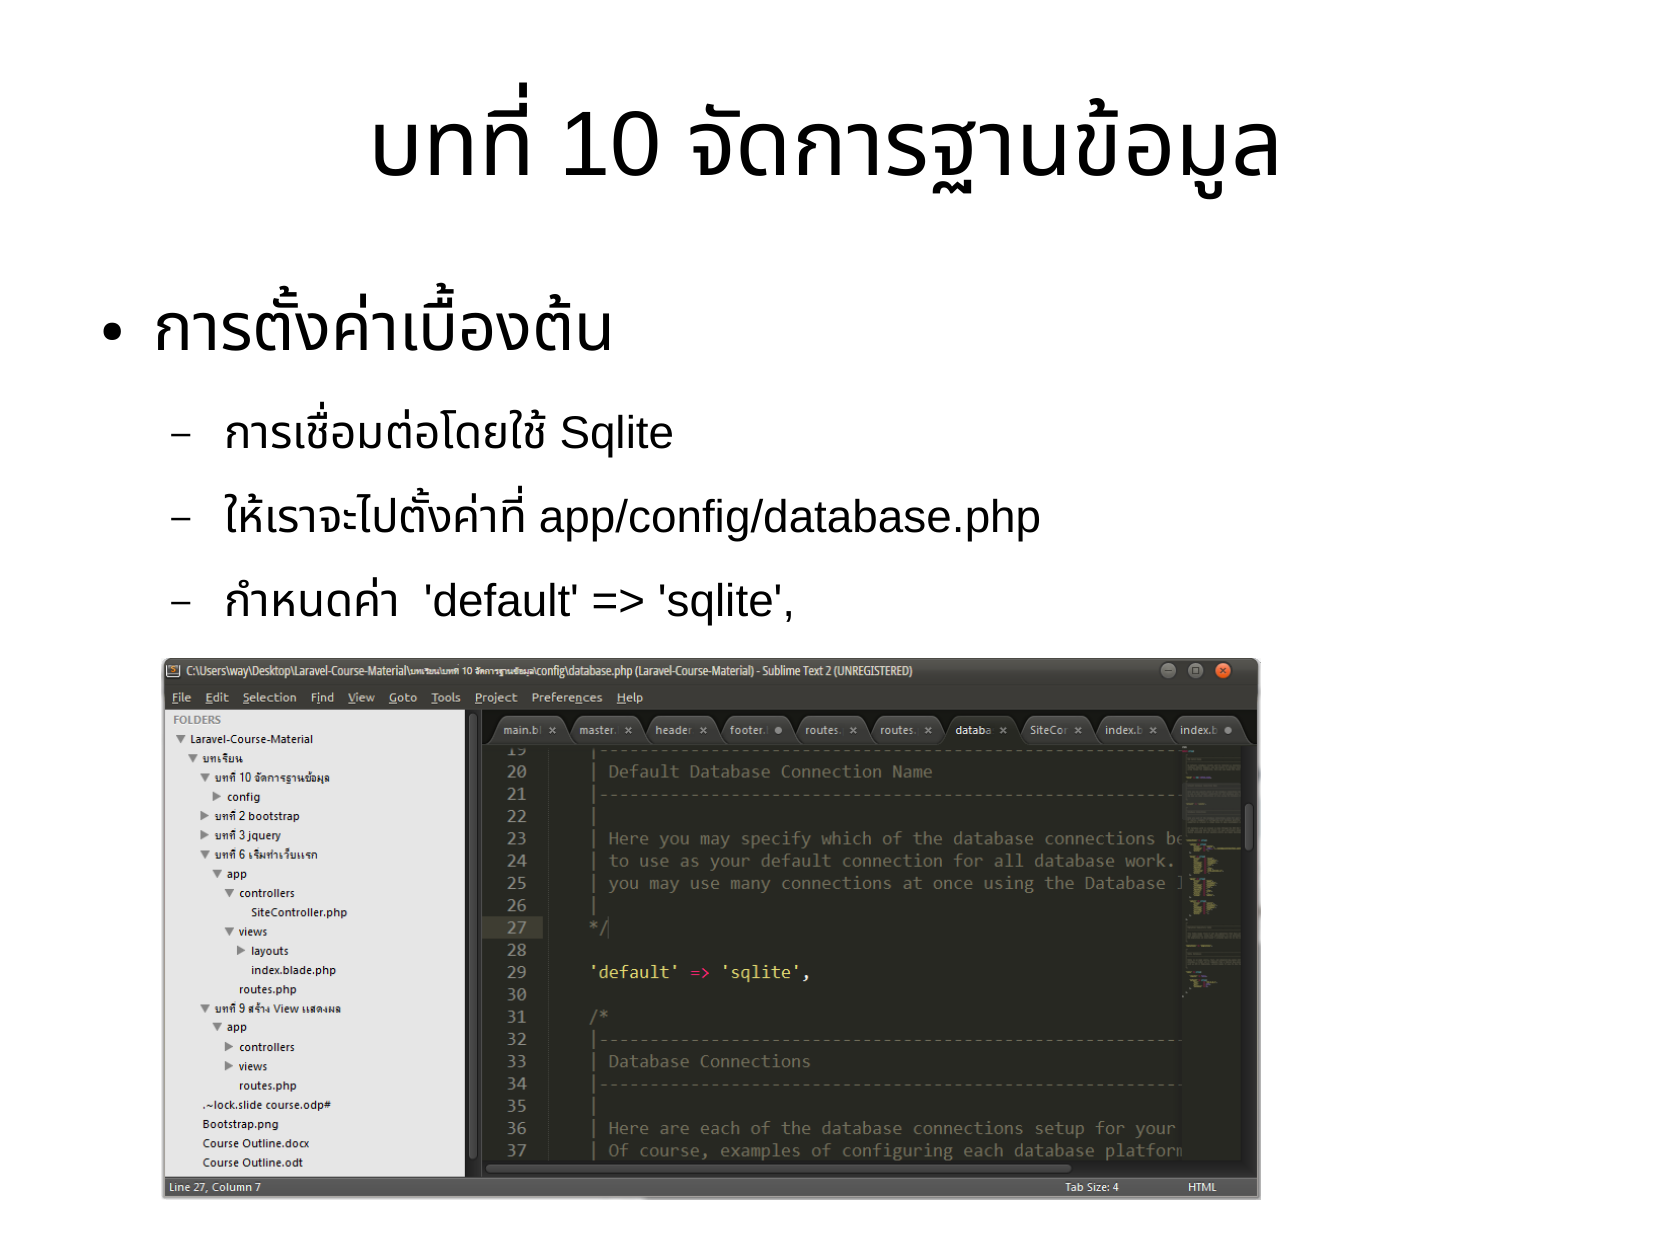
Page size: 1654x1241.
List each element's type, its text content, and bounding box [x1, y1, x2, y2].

picture [161, 658, 1261, 1201]
title บทที่ 10 จัดการฐานข้อมูล [82, 49, 1571, 257]
list การตั้งค่าเบื้องต้น การเชื่อมต่อโดยใช้ Sqlite ให้เราจะไปตั้งค่าที่ app/config/database.php กำหนดค่า 'default' => 'sqlite', [82, 290, 1571, 1010]
